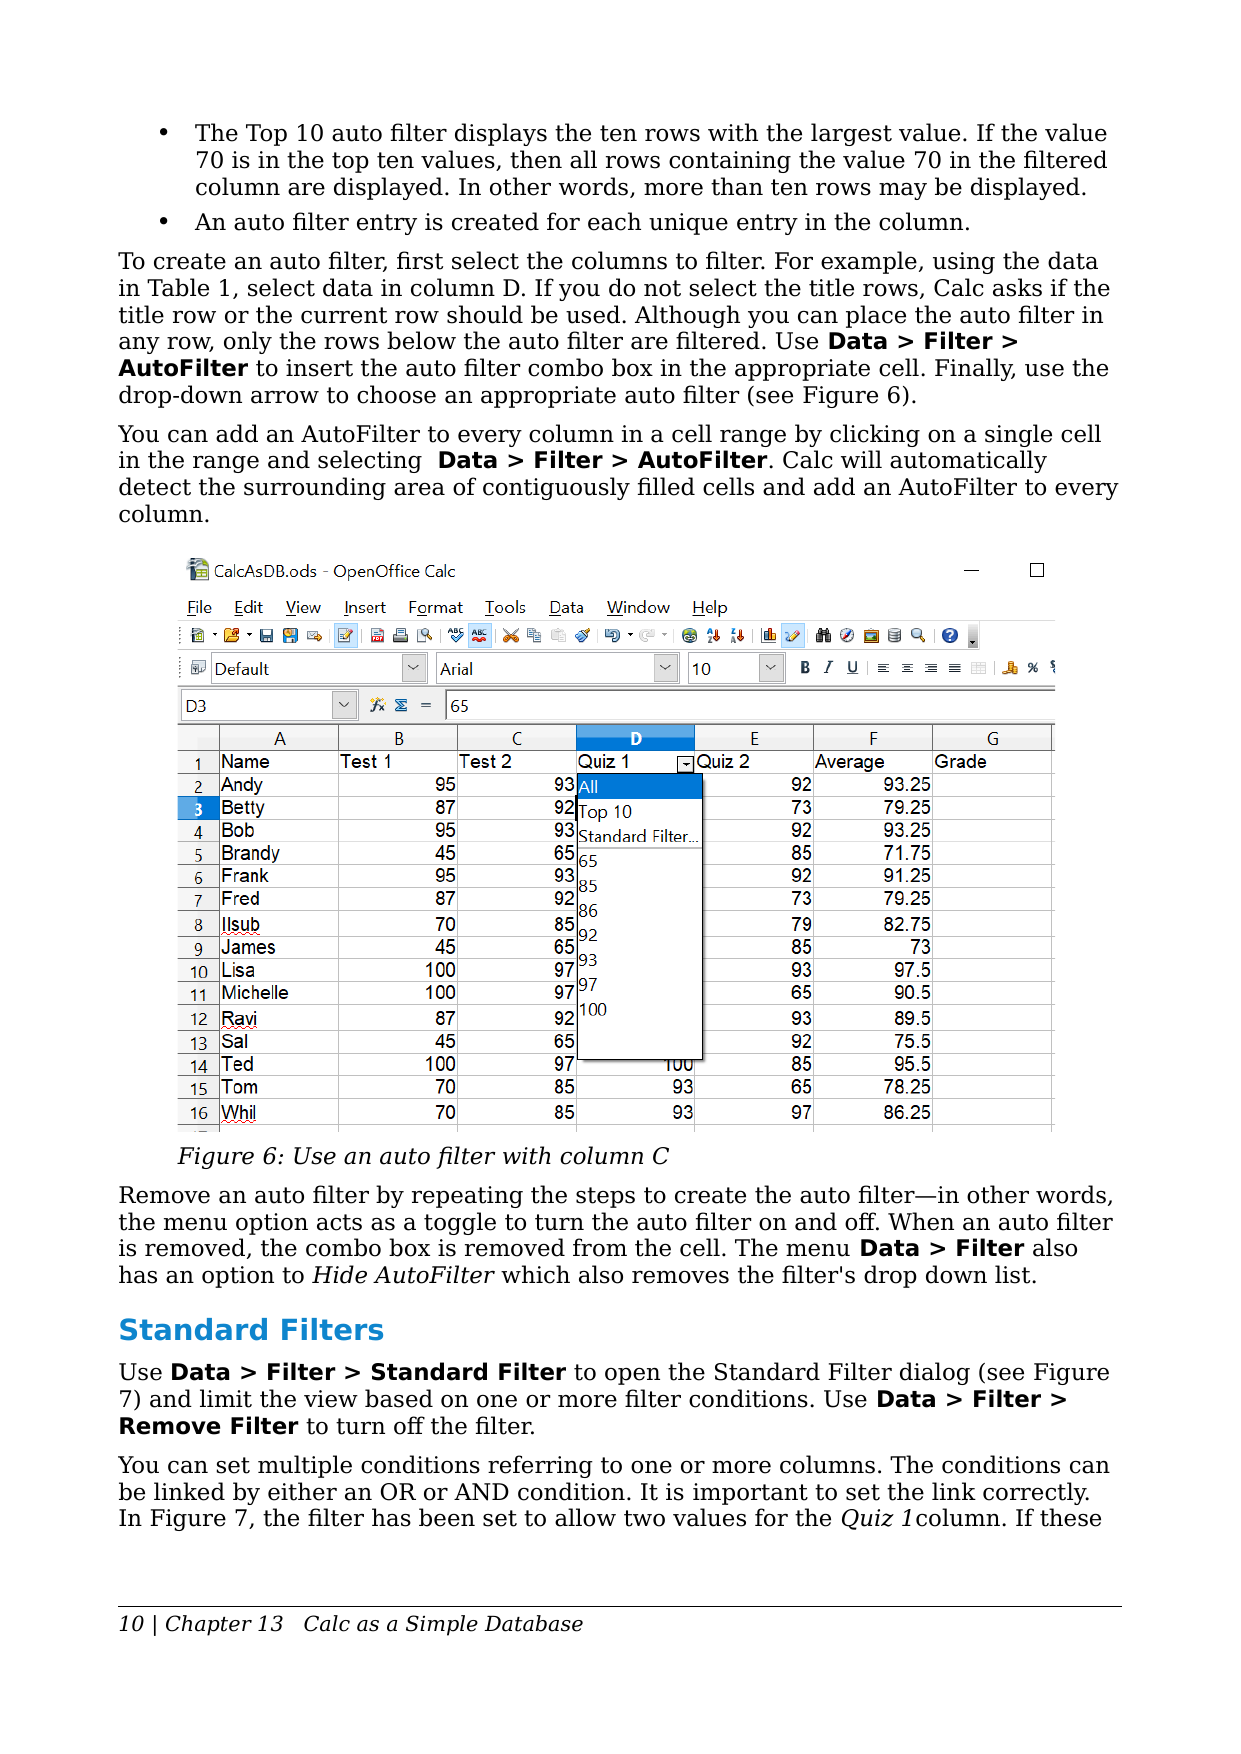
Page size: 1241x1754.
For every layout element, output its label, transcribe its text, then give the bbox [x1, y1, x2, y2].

text Use Data > Filter > Standard Filter to open the Standard Filter dialog (see Figure 7) and limit the view based on one or more filter conditions. Use Data > Filter > Remove Filter to turn off the filter. [118, 1359, 1122, 1439]
list An auto filter entry is created for each unique entry in the column. [156, 207, 1122, 236]
text Figure 6: Use an auto filter with column C [178, 1143, 1063, 1170]
picture [177, 552, 1056, 1132]
subtitle Standard Filters [118, 1313, 1122, 1347]
text You can set multiple conditions referring to one or more columns. The conditions can be linked by either an OR or AND condition. It is important to set the link correctly. In Figure 7, the filter has been set to allow two values for the Quiz 1column. If these [118, 1452, 1122, 1532]
text To create an auto filter, first select the columns to filter. For example, using the data in Table 1, select data in column D. If you do not select the title rows, Calc asks if the title row or the current row should be used. Although you can place the auto filter in any row, only the rows below the auto filter are filtered. Use Data > Filter > AutoFilter to insert the auto filter combo box in the appropriate cell. Finally, use the drop-down arrow to choose an appropriate auto filter (see Figure 6). [118, 248, 1122, 408]
list The Top 10 auto filter displays the ten rows with the largest value. If the value 70 is in the top ten values, then all rows containing the value 70 in the filtered column are displayed. In other words, more than ten rows may be displayed. [156, 118, 1122, 201]
text Remove an auto filter by repeating the steps to create the auto filter—in other words, the menu option acts as a toggle to turn the auto filter on and off. When an auto filter is removed, the combo box is removed from the cell. The menu Data > Filter also has an option to Hide AutoFilter which also removes the filter's drop down list. [118, 1182, 1122, 1289]
text You can add an AutoFilter to every column in a cell range by clicking on a single cell in the range and selecting Data > Filter > AutoFilter. Calc will automatically detect the surrounding area of contiguously filled cells and add an AutoFilter to every column. [118, 421, 1122, 528]
